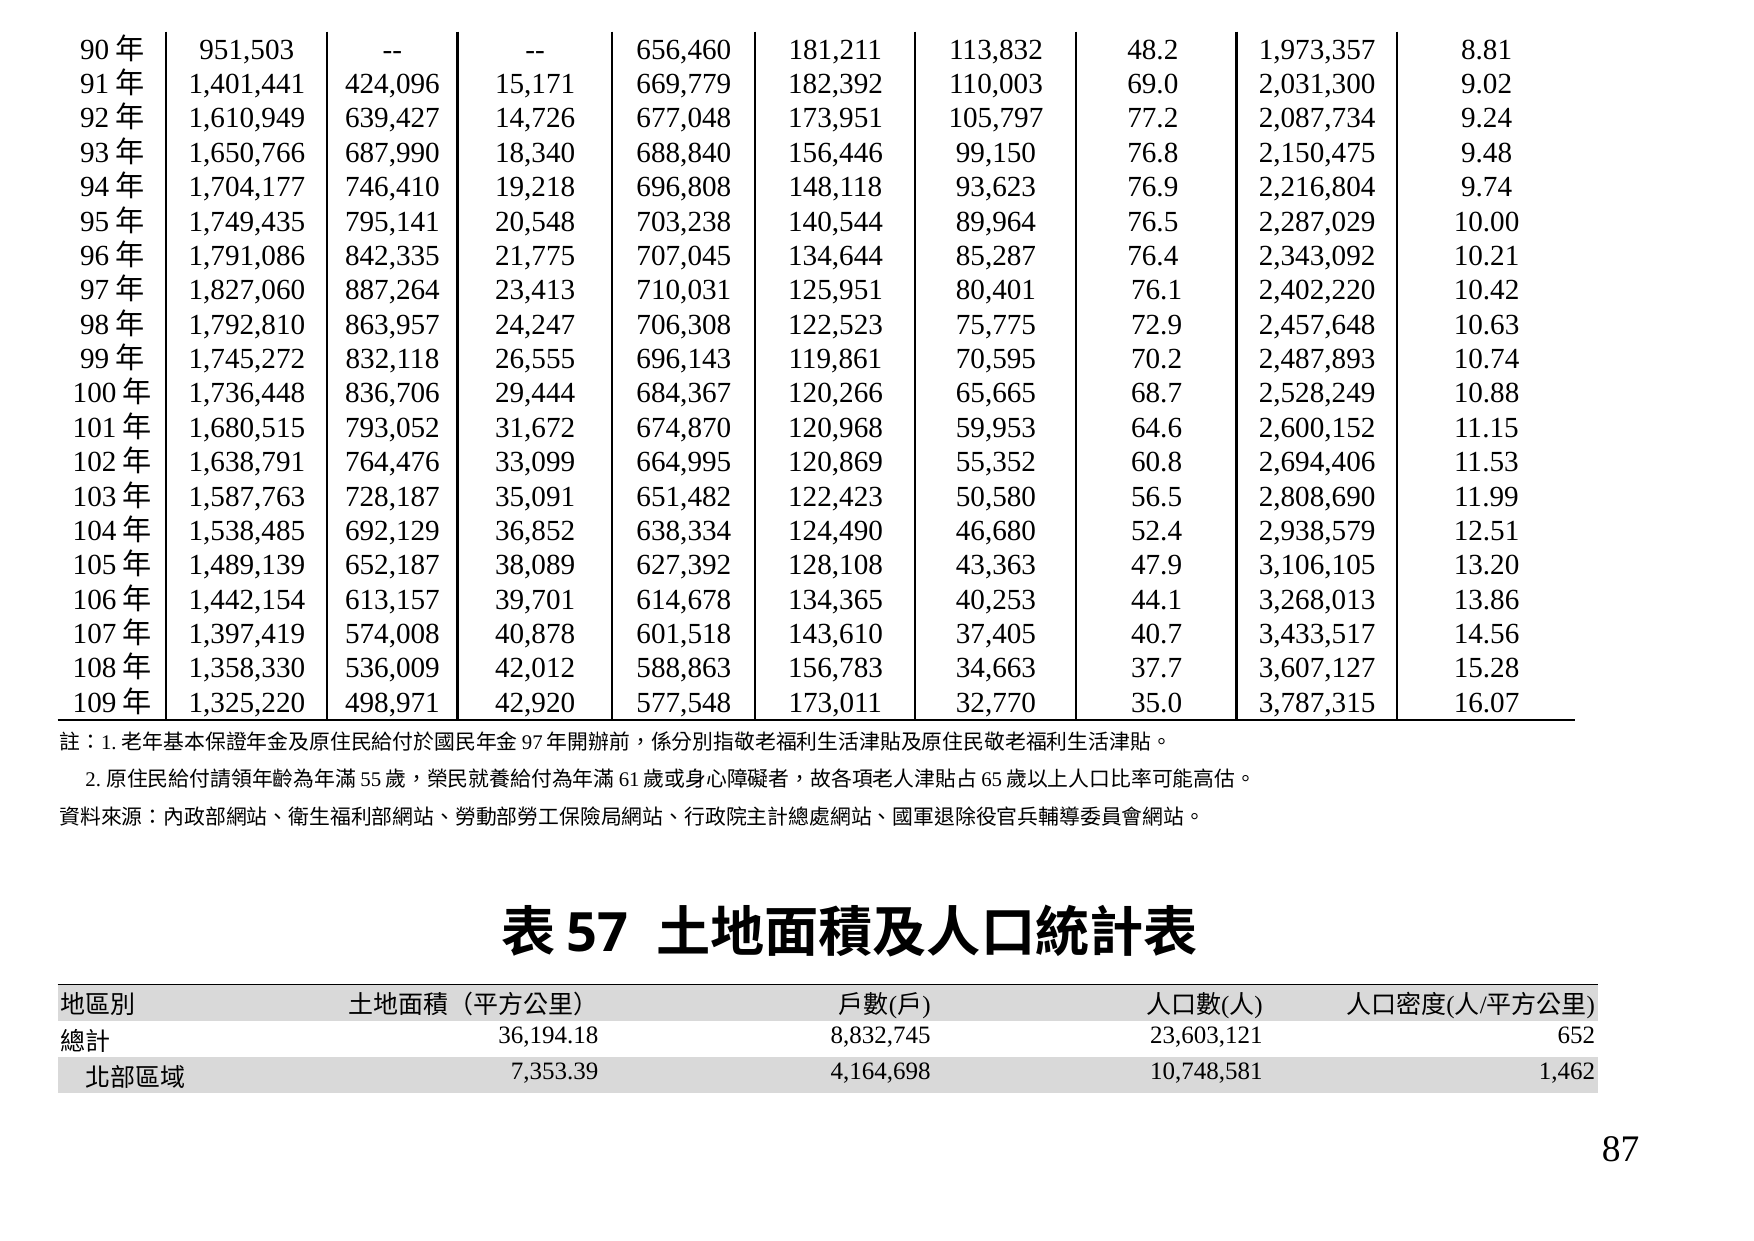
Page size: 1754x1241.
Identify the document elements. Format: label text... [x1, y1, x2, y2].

table_cell 10.74 [1398, 341, 1575, 375]
table_cell 52.4 [1077, 513, 1235, 547]
table_cell 143,610 [756, 616, 914, 650]
table_cell 688,840 [613, 135, 754, 169]
table_cell 18,340 [459, 135, 611, 169]
text 註：1. 老年基本保證年金及原住民給付於國民年金97年開辦前，係分別指敬老福利生活津貼及原住民敬老福利生活津貼。 [59, 721, 1639, 759]
subtitle 表57 土地面積及人口統計表 [59, 871, 1639, 984]
table_cell 92年 [58, 100, 165, 135]
table_cell 12.51 [1398, 513, 1575, 547]
table_cell 44.1 [1077, 582, 1235, 616]
table_cell 1,462 [1265, 1057, 1598, 1093]
table_cell 55,352 [916, 444, 1075, 478]
table_cell 10.42 [1398, 272, 1575, 307]
table_cell 19,218 [459, 169, 611, 203]
table_cell 47.9 [1077, 547, 1235, 582]
table_cell 90年 [58, 32, 165, 66]
table_cell 100年 [58, 375, 165, 410]
table_cell 656,460 [613, 32, 754, 66]
table_cell 677,048 [613, 100, 754, 135]
table_cell 64.6 [1077, 410, 1235, 444]
table_cell 1,442,154 [167, 582, 326, 616]
table_cell 836,706 [328, 375, 456, 410]
table_cell 9.02 [1398, 66, 1575, 100]
table_cell 77.2 [1077, 100, 1235, 135]
table_cell 842,335 [328, 238, 456, 272]
table_cell 793,052 [328, 410, 456, 444]
table_cell 10,748,581 [933, 1057, 1265, 1093]
table_cell 7,353.39 [269, 1057, 601, 1093]
table_cell 707,045 [613, 238, 754, 272]
table_cell 577,548 [613, 685, 754, 719]
table_cell 125,951 [756, 272, 914, 307]
table_cell 887,264 [328, 272, 456, 307]
table_cell 40.7 [1077, 616, 1235, 650]
table_cell 120,266 [756, 375, 914, 410]
table_cell 3,106,105 [1238, 547, 1396, 582]
table_cell 669,779 [613, 66, 754, 100]
table_cell 1,736,448 [167, 375, 326, 410]
table_cell 1,610,949 [167, 100, 326, 135]
table_cell 15.28 [1398, 650, 1575, 685]
table_cell 105,797 [916, 100, 1075, 135]
table_cell 424,096 [328, 66, 456, 100]
table_cell 2,528,249 [1238, 375, 1396, 410]
table_cell 21,775 [459, 238, 611, 272]
table_cell 72.9 [1077, 307, 1235, 341]
table_cell 1,325,220 [167, 685, 326, 719]
table_cell 59,953 [916, 410, 1075, 444]
table_cell 2,487,893 [1238, 341, 1396, 375]
table_cell 124,490 [756, 513, 914, 547]
table_cell 35.0 [1077, 685, 1235, 719]
table_cell 107年 [58, 616, 165, 650]
table_cell 1,749,435 [167, 204, 326, 238]
table_cell 總計 [58, 1021, 269, 1057]
table_header 地區別 [58, 985, 269, 1021]
table_cell 93,623 [916, 169, 1075, 203]
table_cell 173,951 [756, 100, 914, 135]
table_cell 119,861 [756, 341, 914, 375]
table_cell 108年 [58, 650, 165, 685]
table_cell 1,538,485 [167, 513, 326, 547]
table_cell 16.07 [1398, 685, 1575, 719]
table_cell 832,118 [328, 341, 456, 375]
table_cell 2,287,029 [1238, 204, 1396, 238]
table_cell 9.24 [1398, 100, 1575, 135]
table_header 人口密度(人/平方公里) [1265, 985, 1598, 1021]
table_cell 103年 [58, 479, 165, 513]
table_cell 134,644 [756, 238, 914, 272]
table_cell 94年 [58, 169, 165, 203]
table_cell 703,238 [613, 204, 754, 238]
table_cell 46,680 [916, 513, 1075, 547]
table_cell 2,808,690 [1238, 479, 1396, 513]
table_cell 85,287 [916, 238, 1075, 272]
table_cell 710,031 [613, 272, 754, 307]
table_cell 38,089 [459, 547, 611, 582]
table_cell 29,444 [459, 375, 611, 410]
table_cell 2,343,092 [1238, 238, 1396, 272]
table_cell 99年 [58, 341, 165, 375]
table_cell 696,143 [613, 341, 754, 375]
table_cell 42,920 [459, 685, 611, 719]
table_cell 36,194.18 [269, 1021, 601, 1057]
table_cell 76.8 [1077, 135, 1235, 169]
table_cell 40,878 [459, 616, 611, 650]
table_cell 69.0 [1077, 66, 1235, 100]
table_cell 951,503 [167, 32, 326, 66]
table_header 人口數(人) [933, 985, 1265, 1021]
table_cell 2,600,152 [1238, 410, 1396, 444]
table_cell 80,401 [916, 272, 1075, 307]
table_cell 173,011 [756, 685, 914, 719]
table_cell 110,003 [916, 66, 1075, 100]
table_cell 10.88 [1398, 375, 1575, 410]
table_cell 68.7 [1077, 375, 1235, 410]
table_cell 20,548 [459, 204, 611, 238]
table_cell 863,957 [328, 307, 456, 341]
table_cell 588,863 [613, 650, 754, 685]
table_cell 37.7 [1077, 650, 1235, 685]
table_cell 39,701 [459, 582, 611, 616]
table_cell 651,482 [613, 479, 754, 513]
table_cell 795,141 [328, 204, 456, 238]
table_cell 120,869 [756, 444, 914, 478]
table_cell -- [459, 32, 611, 66]
table_cell 674,870 [613, 410, 754, 444]
table_cell 638,334 [613, 513, 754, 547]
table_cell 33,099 [459, 444, 611, 478]
table_cell 3,268,013 [1238, 582, 1396, 616]
table_cell 34,663 [916, 650, 1075, 685]
table_cell 1,973,357 [1238, 32, 1396, 66]
table_cell 106年 [58, 582, 165, 616]
table_cell 1,397,419 [167, 616, 326, 650]
table_cell 76.9 [1077, 169, 1235, 203]
table_cell 2,457,648 [1238, 307, 1396, 341]
table_cell 498,971 [328, 685, 456, 719]
table_cell 601,518 [613, 616, 754, 650]
table_cell 2,031,300 [1238, 66, 1396, 100]
table_cell 101年 [58, 410, 165, 444]
table_cell 13.20 [1398, 547, 1575, 582]
text 2. 原住民給付請領年齡為年滿55歲，榮民就養給付為年滿61歲或身心障礙者，故各項老人津貼占65歲以上人口比率可能高估。 [59, 759, 1639, 796]
table_cell 181,211 [756, 32, 914, 66]
table_cell 182,392 [756, 66, 914, 100]
table_cell 9.74 [1398, 169, 1575, 203]
table_cell 15,171 [459, 66, 611, 100]
table_cell 156,446 [756, 135, 914, 169]
table_cell 104年 [58, 513, 165, 547]
table_cell 24,247 [459, 307, 611, 341]
table_cell 1,704,177 [167, 169, 326, 203]
table_cell 2,938,579 [1238, 513, 1396, 547]
table_cell 43,363 [916, 547, 1075, 582]
table_cell 70.2 [1077, 341, 1235, 375]
table_cell 35,091 [459, 479, 611, 513]
table_cell 60.8 [1077, 444, 1235, 478]
table_cell 37,405 [916, 616, 1075, 650]
table_cell 122,423 [756, 479, 914, 513]
table_cell 48.2 [1077, 32, 1235, 66]
table_cell 32,770 [916, 685, 1075, 719]
table_cell 99,150 [916, 135, 1075, 169]
table_cell 76.1 [1077, 272, 1235, 307]
table_cell 3,787,315 [1238, 685, 1396, 719]
table_cell 95年 [58, 204, 165, 238]
table_cell -- [328, 32, 456, 66]
table_cell 1,680,515 [167, 410, 326, 444]
table_cell 1,791,086 [167, 238, 326, 272]
table_cell 4,164,698 [601, 1057, 933, 1093]
table_cell 42,012 [459, 650, 611, 685]
table_header 戶數(戶) [601, 985, 933, 1021]
table_cell 2,087,734 [1238, 100, 1396, 135]
table_cell 10.21 [1398, 238, 1575, 272]
table_cell 40,253 [916, 582, 1075, 616]
table_cell 9.48 [1398, 135, 1575, 169]
table_header 土地面積（平方公里） [269, 985, 601, 1021]
table_cell 627,392 [613, 547, 754, 582]
text 資料來源：內政部網站、衛生福利部網站、勞動部勞工保險局網站、行政院主計總處網站、國軍退除役官兵輔導委員會網站。 [59, 796, 1639, 834]
table_cell 98年 [58, 307, 165, 341]
table_cell 536,009 [328, 650, 456, 685]
table_cell 2,216,804 [1238, 169, 1396, 203]
table_cell 56.5 [1077, 479, 1235, 513]
table_cell 10.00 [1398, 204, 1575, 238]
table_cell 1,745,272 [167, 341, 326, 375]
table_cell 652 [1265, 1021, 1598, 1057]
table_cell 664,995 [613, 444, 754, 478]
table_cell 3,433,517 [1238, 616, 1396, 650]
table_cell 1,650,766 [167, 135, 326, 169]
table_cell 1,358,330 [167, 650, 326, 685]
table_cell 76.5 [1077, 204, 1235, 238]
table_cell 1,489,139 [167, 547, 326, 582]
table_cell 706,308 [613, 307, 754, 341]
table_cell 109年 [58, 685, 165, 719]
table_cell 96年 [58, 238, 165, 272]
table_cell 北部區域 [58, 1057, 269, 1093]
table_cell 93年 [58, 135, 165, 169]
table_cell 102年 [58, 444, 165, 478]
table_cell 8,832,745 [601, 1021, 933, 1057]
table_cell 614,678 [613, 582, 754, 616]
table_cell 692,129 [328, 513, 456, 547]
table_cell 2,150,475 [1238, 135, 1396, 169]
table_cell 728,187 [328, 479, 456, 513]
table_cell 105年 [58, 547, 165, 582]
table_cell 8.81 [1398, 32, 1575, 66]
table_cell 75,775 [916, 307, 1075, 341]
table_cell 1,587,763 [167, 479, 326, 513]
table_cell 76.4 [1077, 238, 1235, 272]
table_cell 639,427 [328, 100, 456, 135]
table_cell 11.15 [1398, 410, 1575, 444]
table_cell 652,187 [328, 547, 456, 582]
table_cell 2,402,220 [1238, 272, 1396, 307]
table_cell 97年 [58, 272, 165, 307]
table_cell 65,665 [916, 375, 1075, 410]
table_cell 684,367 [613, 375, 754, 410]
table_cell 156,783 [756, 650, 914, 685]
table_cell 140,544 [756, 204, 914, 238]
table_cell 26,555 [459, 341, 611, 375]
table_cell 128,108 [756, 547, 914, 582]
table_cell 574,008 [328, 616, 456, 650]
table_cell 36,852 [459, 513, 611, 547]
table_cell 89,964 [916, 204, 1075, 238]
table_cell 11.99 [1398, 479, 1575, 513]
table_cell 13.86 [1398, 582, 1575, 616]
table_cell 31,672 [459, 410, 611, 444]
table_cell 1,638,791 [167, 444, 326, 478]
table_cell 746,410 [328, 169, 456, 203]
table_cell 14.56 [1398, 616, 1575, 650]
table_cell 764,476 [328, 444, 456, 478]
table_cell 1,827,060 [167, 272, 326, 307]
table_cell 91年 [58, 66, 165, 100]
table_cell 120,968 [756, 410, 914, 444]
table_cell 50,580 [916, 479, 1075, 513]
table_cell 1,401,441 [167, 66, 326, 100]
table_cell 3,607,127 [1238, 650, 1396, 685]
table_cell 11.53 [1398, 444, 1575, 478]
table_cell 23,603,121 [933, 1021, 1265, 1057]
table_cell 113,832 [916, 32, 1075, 66]
table_cell 10.63 [1398, 307, 1575, 341]
table_cell 23,413 [459, 272, 611, 307]
table_cell 148,118 [756, 169, 914, 203]
table_cell 2,694,406 [1238, 444, 1396, 478]
table_cell 14,726 [459, 100, 611, 135]
table_cell 122,523 [756, 307, 914, 341]
table_cell 134,365 [756, 582, 914, 616]
table_cell 70,595 [916, 341, 1075, 375]
table_cell 1,792,810 [167, 307, 326, 341]
table_cell 613,157 [328, 582, 456, 616]
table_cell 687,990 [328, 135, 456, 169]
table_cell 696,808 [613, 169, 754, 203]
